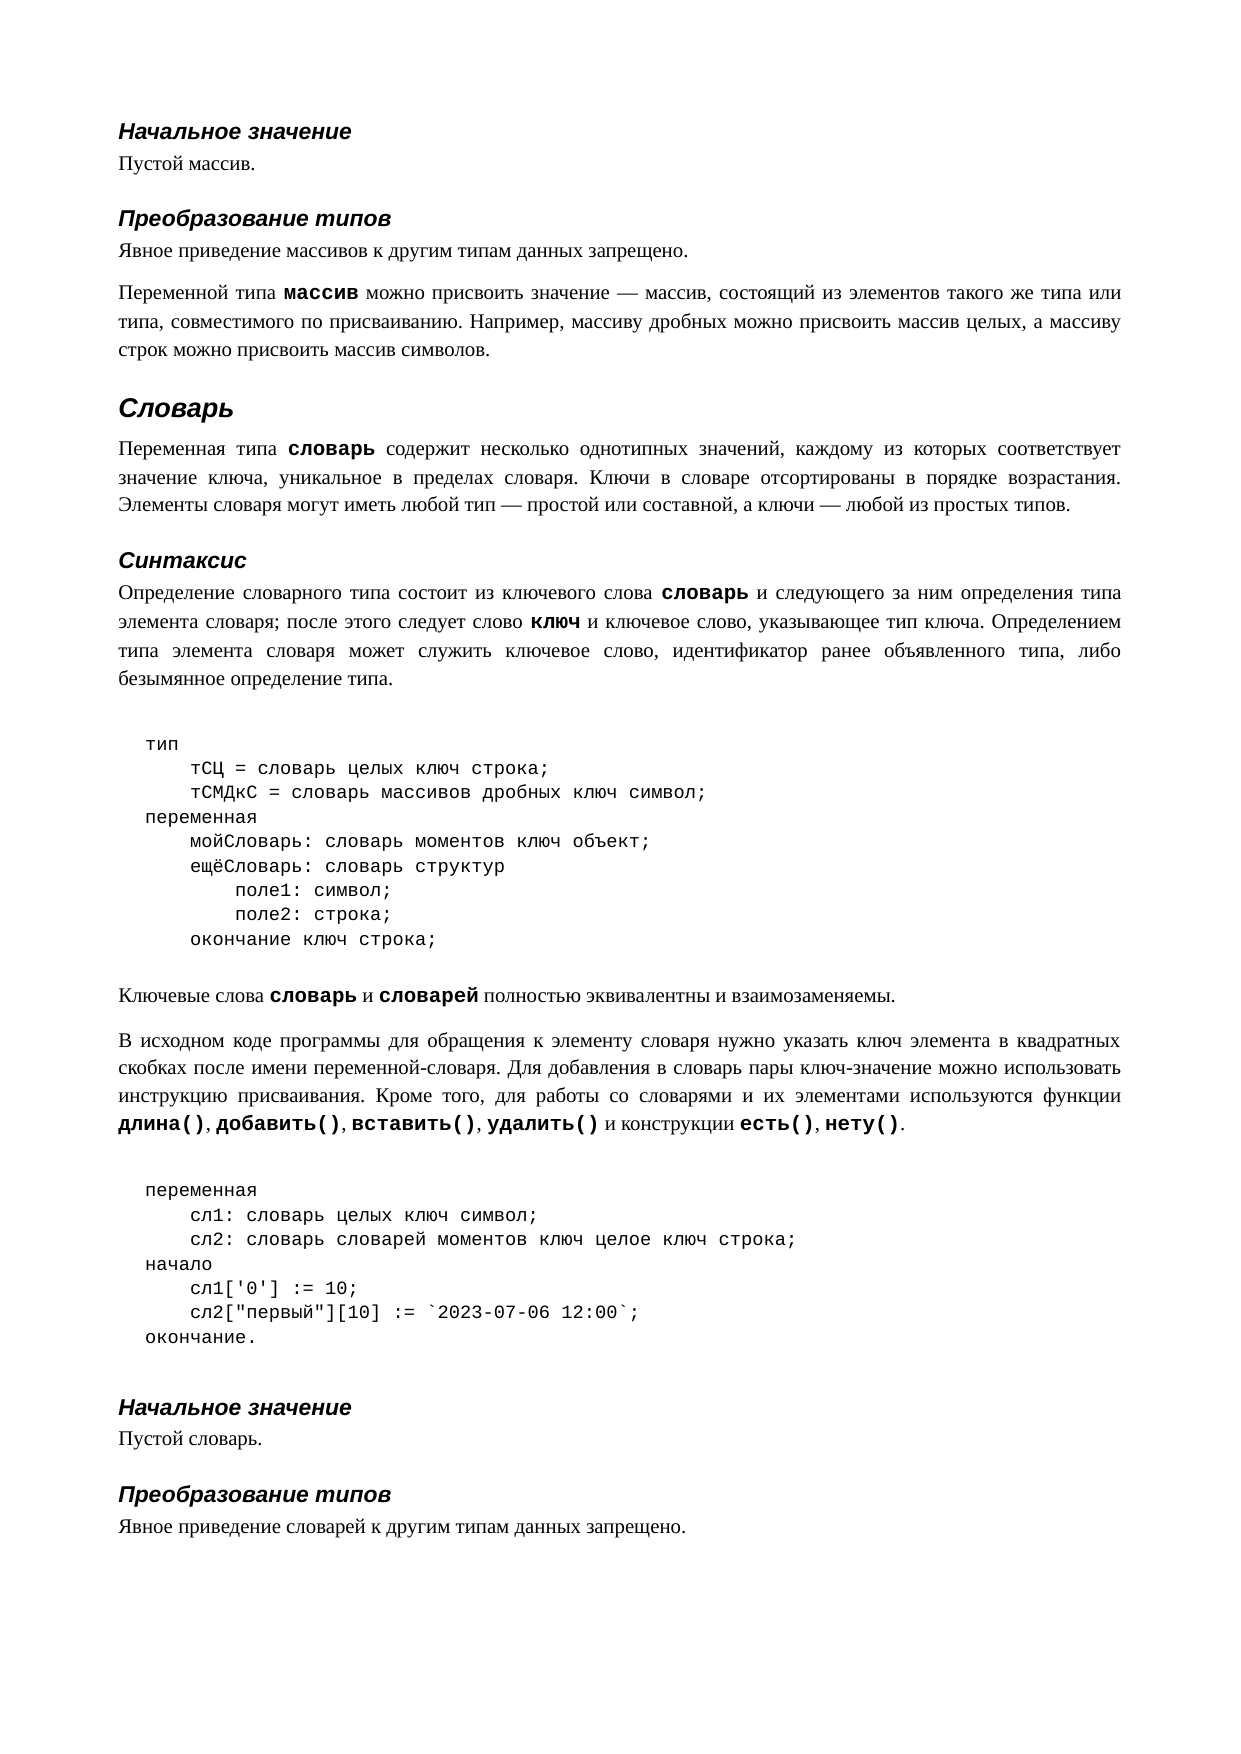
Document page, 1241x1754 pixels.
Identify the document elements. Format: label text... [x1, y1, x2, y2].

subtitle Преобразование типов [118, 1481, 1122, 1507]
text Переменной типа массив можно присвоить значение — массив, состоящий из элементов такого же типа или типа, совместимого по присваиванию. Например, массиву дробных можно присвоить массив целых, а массиву строк можно присвоить массив символов. [118, 280, 1122, 361]
text Пустой словарь. [118, 1426, 1122, 1450]
subtitle Словарь [118, 392, 1122, 423]
subtitle Преобразование типов [118, 205, 1122, 232]
text Пустой массив. [118, 151, 1122, 175]
subtitle Начальное значение [118, 118, 1122, 144]
text Явное приведение массивов к другим типам данных запрещено. [118, 238, 1122, 262]
text Явное приведение словарей к другим типам данных запрещено. [118, 1514, 1122, 1538]
text Ключевые слова словарь и словарей полностью эквивалентны и взаимозаменяемы. [118, 983, 1122, 1009]
text окончание ключ строка; [136, 921, 1104, 960]
text Определение словарного типа состоит из ключевого слова словарь и следующего за ним определения типа элемента словаря; после этого следует слово ключ и ключевое слово, указывающее тип ключа. Определением типа элемента словаря может служить ключевое слово, идентификатор ранее объявленного типа, либо безымянное определение типа. [118, 580, 1122, 690]
text переменная сл1: словарь целых ключ символ; сл2: словарь словарей моментов ключ целое ключ строка; начало сл1['0'] := 10; сл2["первый"][10] := `2023-07-06 12:00`; окончание. [136, 1172, 1104, 1357]
subtitle Синтаксис [118, 547, 1122, 573]
text Переменная типа словарь содержит несколько однотипных значений, каждому из которых соответствует значение ключа, уникальное в пределах словаря. Ключи в словаре отсортированы в порядке возрастания. Элементы словаря могут иметь любой тип — простой или составной, а ключи — любой из простых типов. [118, 436, 1122, 516]
subtitle Начальное значение [118, 1394, 1122, 1420]
text тип тСЦ = словарь целых ключ строка; тСМДкС = словарь массивов дробных ключ символ; переменная мойСловарь: словарь моментов ключ объект; ещёСловарь: словарь структур поле1: символ; поле2: строка; [136, 726, 1104, 921]
text В исходном коде программы для обращения к элементу словаря нужно указать ключ элемента в квадратных скобках после имени переменной-словаря. Для добавления в словарь пары ключ-значение можно использовать инструкцию присваивания. Кроме того, для работы со словарями и их элементами используются функции длина(), добавить(), вставить(), удалить() и конструкции есть(), нету(). [118, 1028, 1122, 1136]
